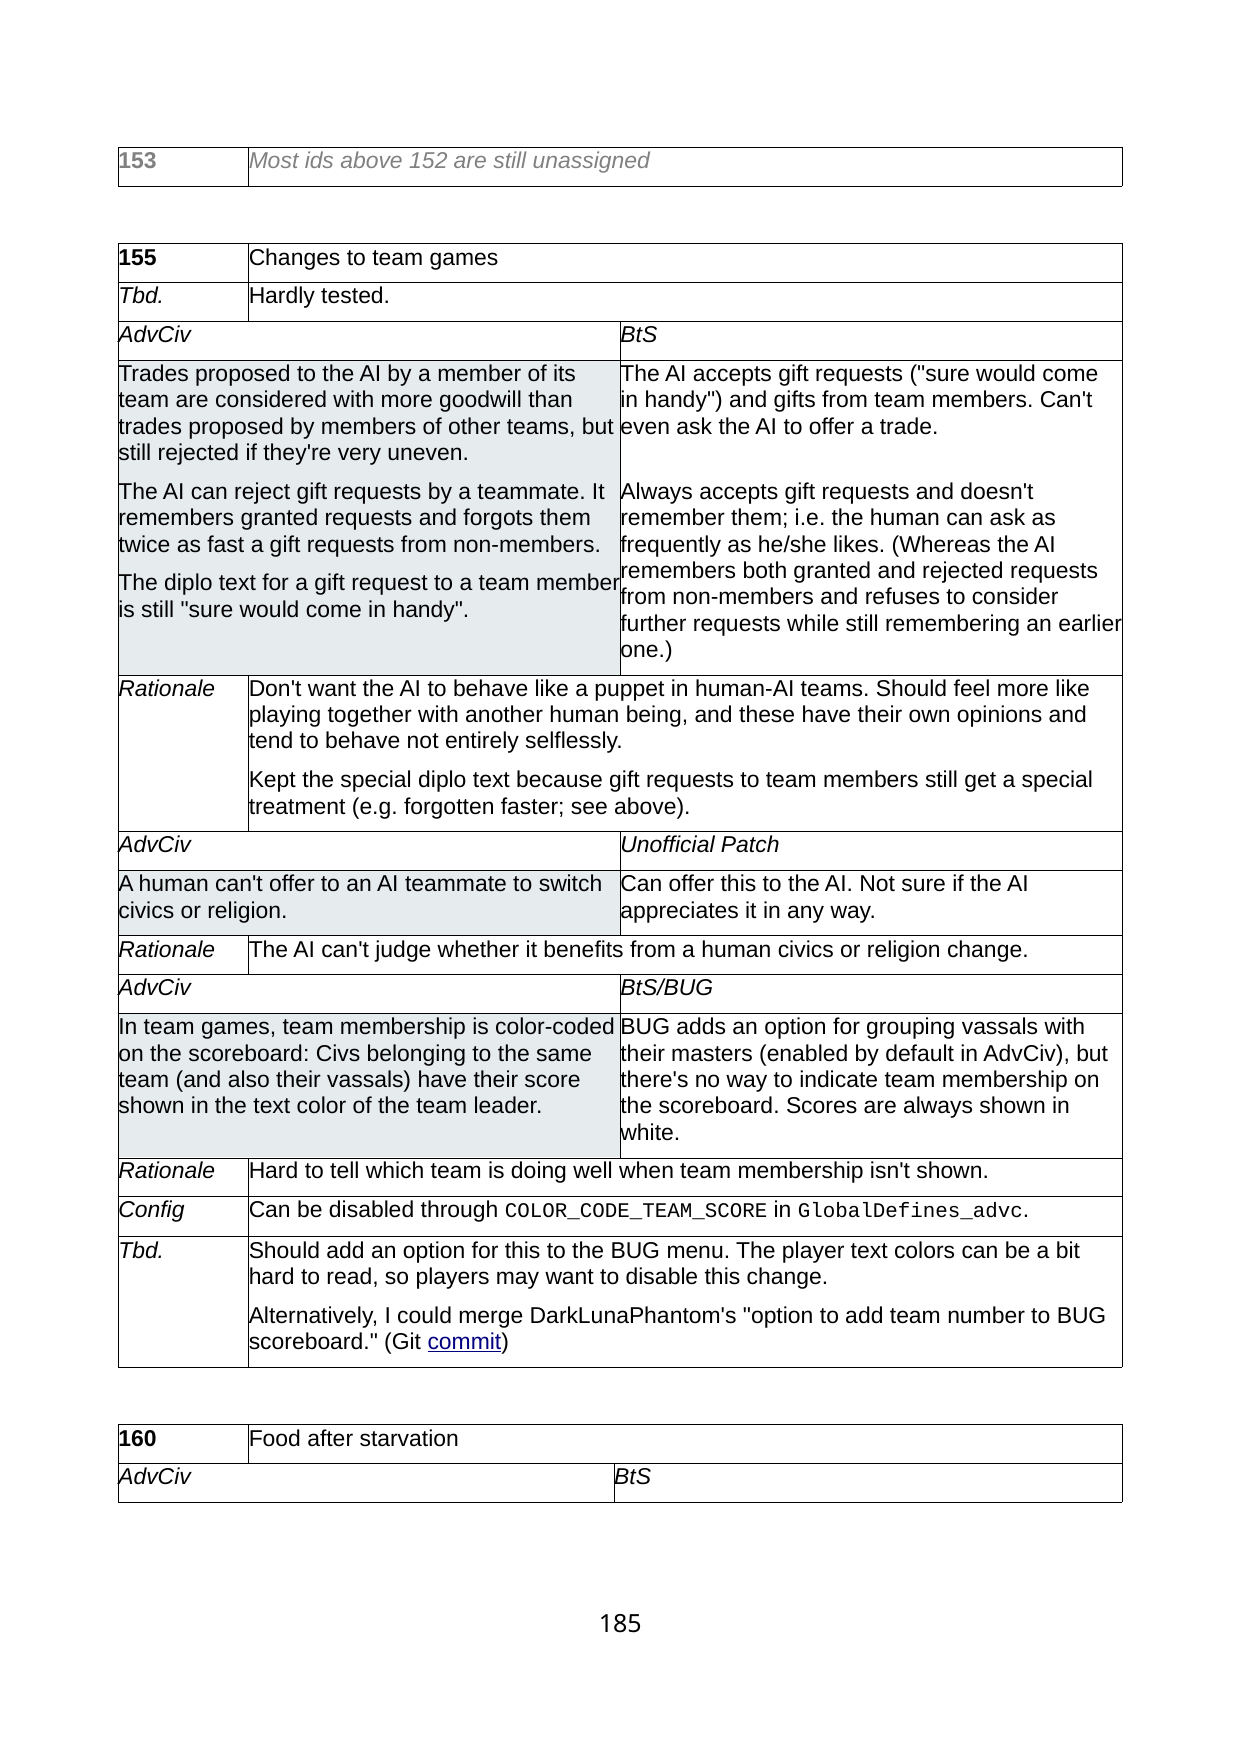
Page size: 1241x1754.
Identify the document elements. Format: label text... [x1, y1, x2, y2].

table_cell BtS/BUG [621, 975, 1122, 1013]
table_header Changes to team games [249, 244, 1122, 282]
table_cell Should add an option for this to the BUG menu. The player text colors can be a bit hard to read, so players may want to disable this change. Alternatively, I could merge DarkLunaPhantom's "option to add team number to BUG scoreboard." (Git commit) [249, 1237, 1122, 1367]
table_cell Rationale [119, 936, 248, 974]
table_header Most ids above 152 are still unassigned [249, 148, 1122, 186]
table_cell In team games, team membership is color-coded on the scoreboard: Civs belonging to the same team (and also their vassals) have their score shown in the text color of the team leader. [119, 1014, 620, 1157]
table_cell Hard to tell which team is doing well when team membership isn't shown. [249, 1159, 1122, 1196]
table_cell BtS [621, 322, 1122, 360]
table_cell Tbd. [119, 283, 248, 321]
table_cell Trades proposed to the AI by a member of its team are considered with more goodwill than trades proposed by members of other teams, but still rejected if they're very uneven. The AI can reject gift requests by a teammate. It remembers granted requests and forgots them twice as fast a gift requests from non-members. The diplo text for a gift request to a team member is still "sure would come in handy". [119, 361, 620, 675]
table_cell Config [119, 1197, 248, 1236]
table_cell Hardly tested. [249, 283, 1122, 321]
table_cell Unofficial Patch [621, 832, 1122, 870]
table_header Food after starvation [249, 1425, 1122, 1463]
table_cell AdvCiv [119, 975, 620, 1013]
table_cell A human can't offer to an AI teammate to switch civics or religion. [119, 871, 620, 935]
table_cell Don't want the AI to behave like a puppet in human-AI teams. Should feel more like playing together with another human being, and these have their own opinions and tend to behave not entirely selflessly. Kept the special diplo text because gift requests to team members still get a special treatment (e.g. forgotten faster; see above). [249, 676, 1122, 831]
table_cell Can offer this to the AI. Not sure if the AI appreciates it in any way. [621, 871, 1122, 935]
table_cell AdvCiv [119, 322, 620, 360]
table_header 155 [119, 244, 248, 282]
table_cell AdvCiv [119, 832, 620, 870]
table_cell Can be disabled through COLOR_CODE_TEAM_SCORE in GlobalDefines_advc. [249, 1197, 1122, 1236]
table_cell AdvCiv [119, 1464, 614, 1502]
table_cell BtS [615, 1464, 1122, 1502]
table_cell The AI can't judge whether it benefits from a human civics or religion change. [249, 936, 1122, 974]
table_cell The AI accepts gift requests ("sure would come in handy") and gifts from team members. Can't even ask the AI to offer a trade. Always accepts gift requests and doesn't remember them; i.e. the human can ask as frequently as he/she likes. (Whereas the AI remembers both granted and rejected requests from non-members and refuses to consider further requests while still remembering an earlier one.) [621, 361, 1122, 675]
table_cell Rationale [119, 676, 248, 831]
table_header 160 [119, 1425, 248, 1463]
table_cell BUG adds an option for grouping vassals with their masters (enabled by default in AdvCiv), but there's no way to indicate team membership on the scoreboard. Scores are always shown in white. [621, 1014, 1122, 1157]
table_cell Rationale [119, 1159, 248, 1196]
table_cell Tbd. [119, 1237, 248, 1367]
table_header 153 [119, 148, 248, 186]
